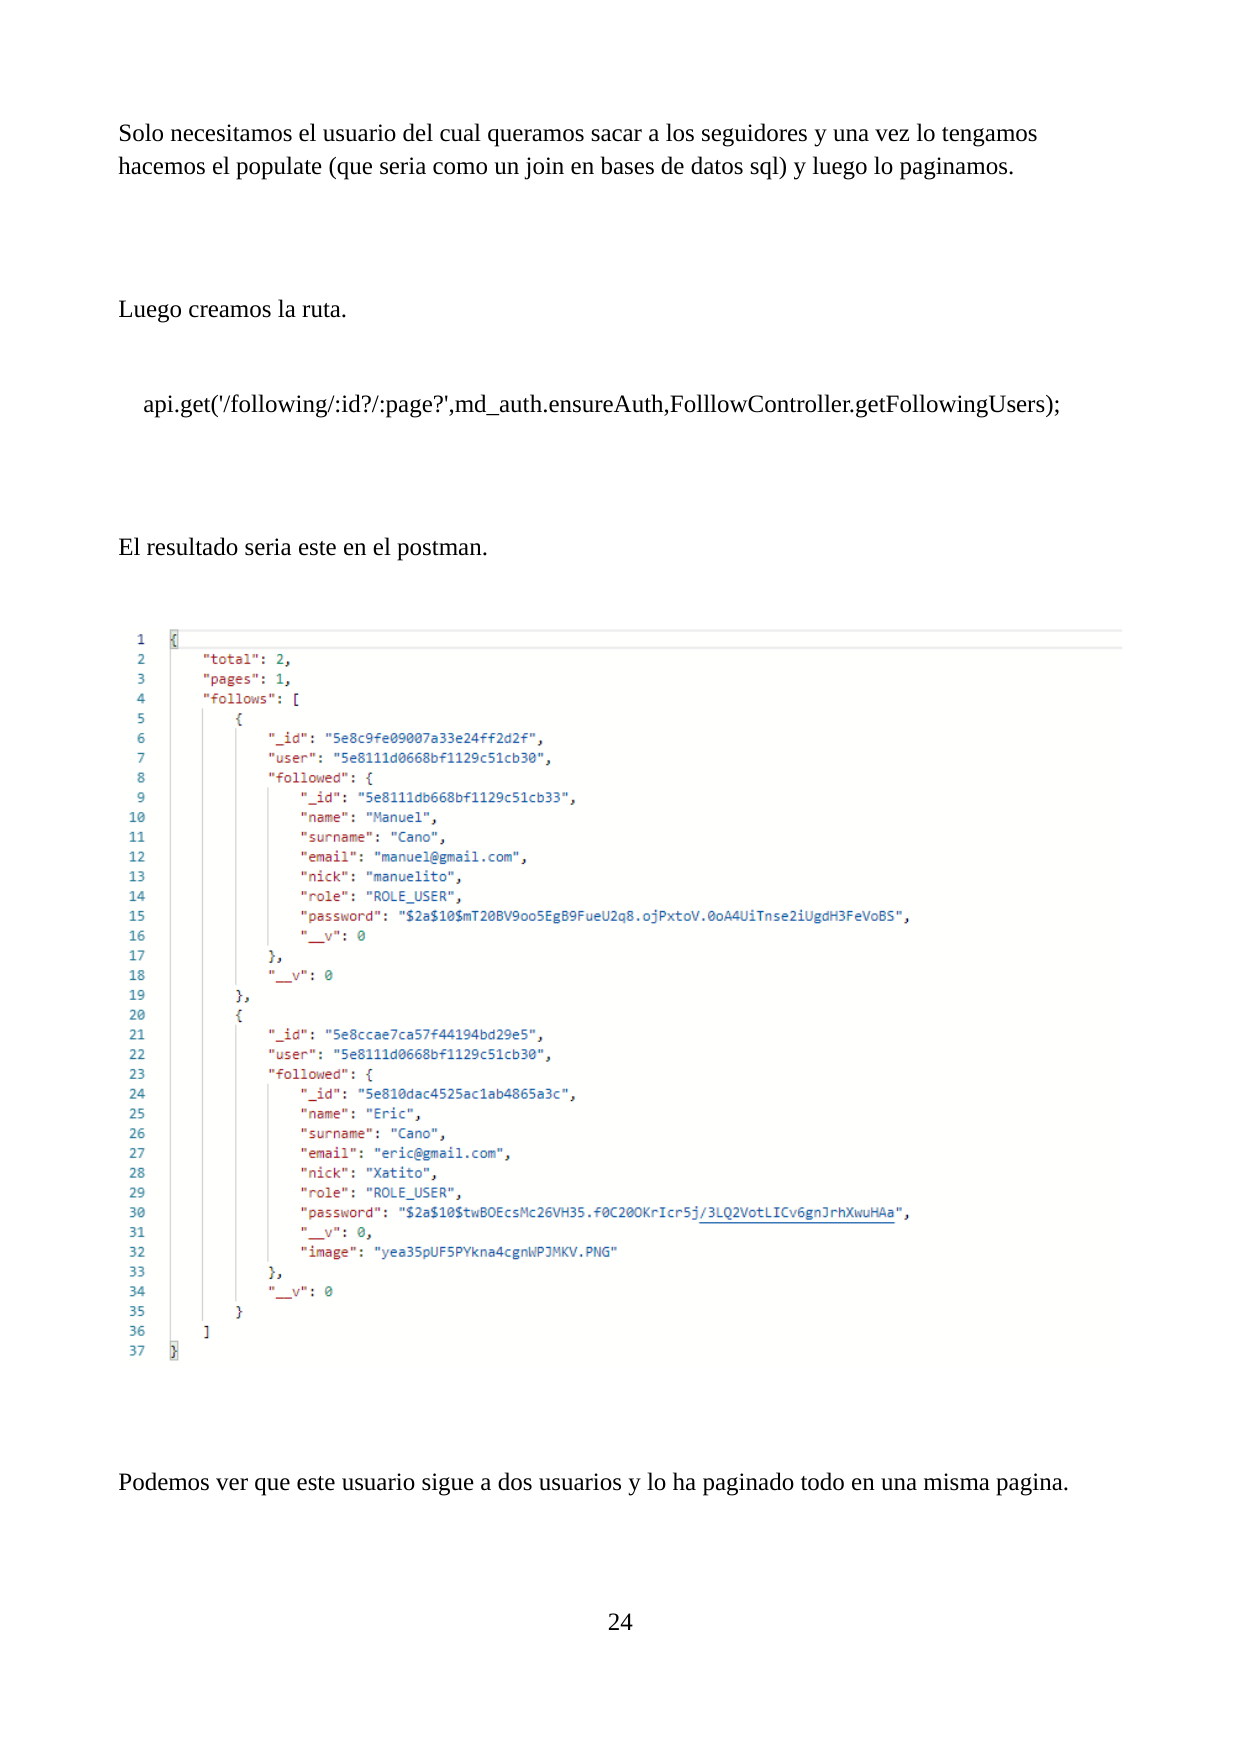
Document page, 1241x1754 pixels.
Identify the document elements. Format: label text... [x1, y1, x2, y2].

picture [118, 627, 1123, 1368]
text Solo necesitamos el usuario del cual queramos sacar a los seguidores y una vez lo tengamos hacemos el populate (que seria como un join en bases de datos sql) y luego lo paginamos. [118, 118, 1122, 180]
text api.get('/following/:id?/:page?',md_auth.ensureAuth,FolllowController.getFollowingUsers); [118, 389, 1122, 418]
text El resultado seria este en el postman. [118, 532, 1122, 561]
text Podemos ver que este usuario sigue a dos usuarios y lo ha paginado todo en una misma pagina. [118, 1467, 1122, 1495]
text Luego creamos la ruta. [118, 294, 1122, 323]
